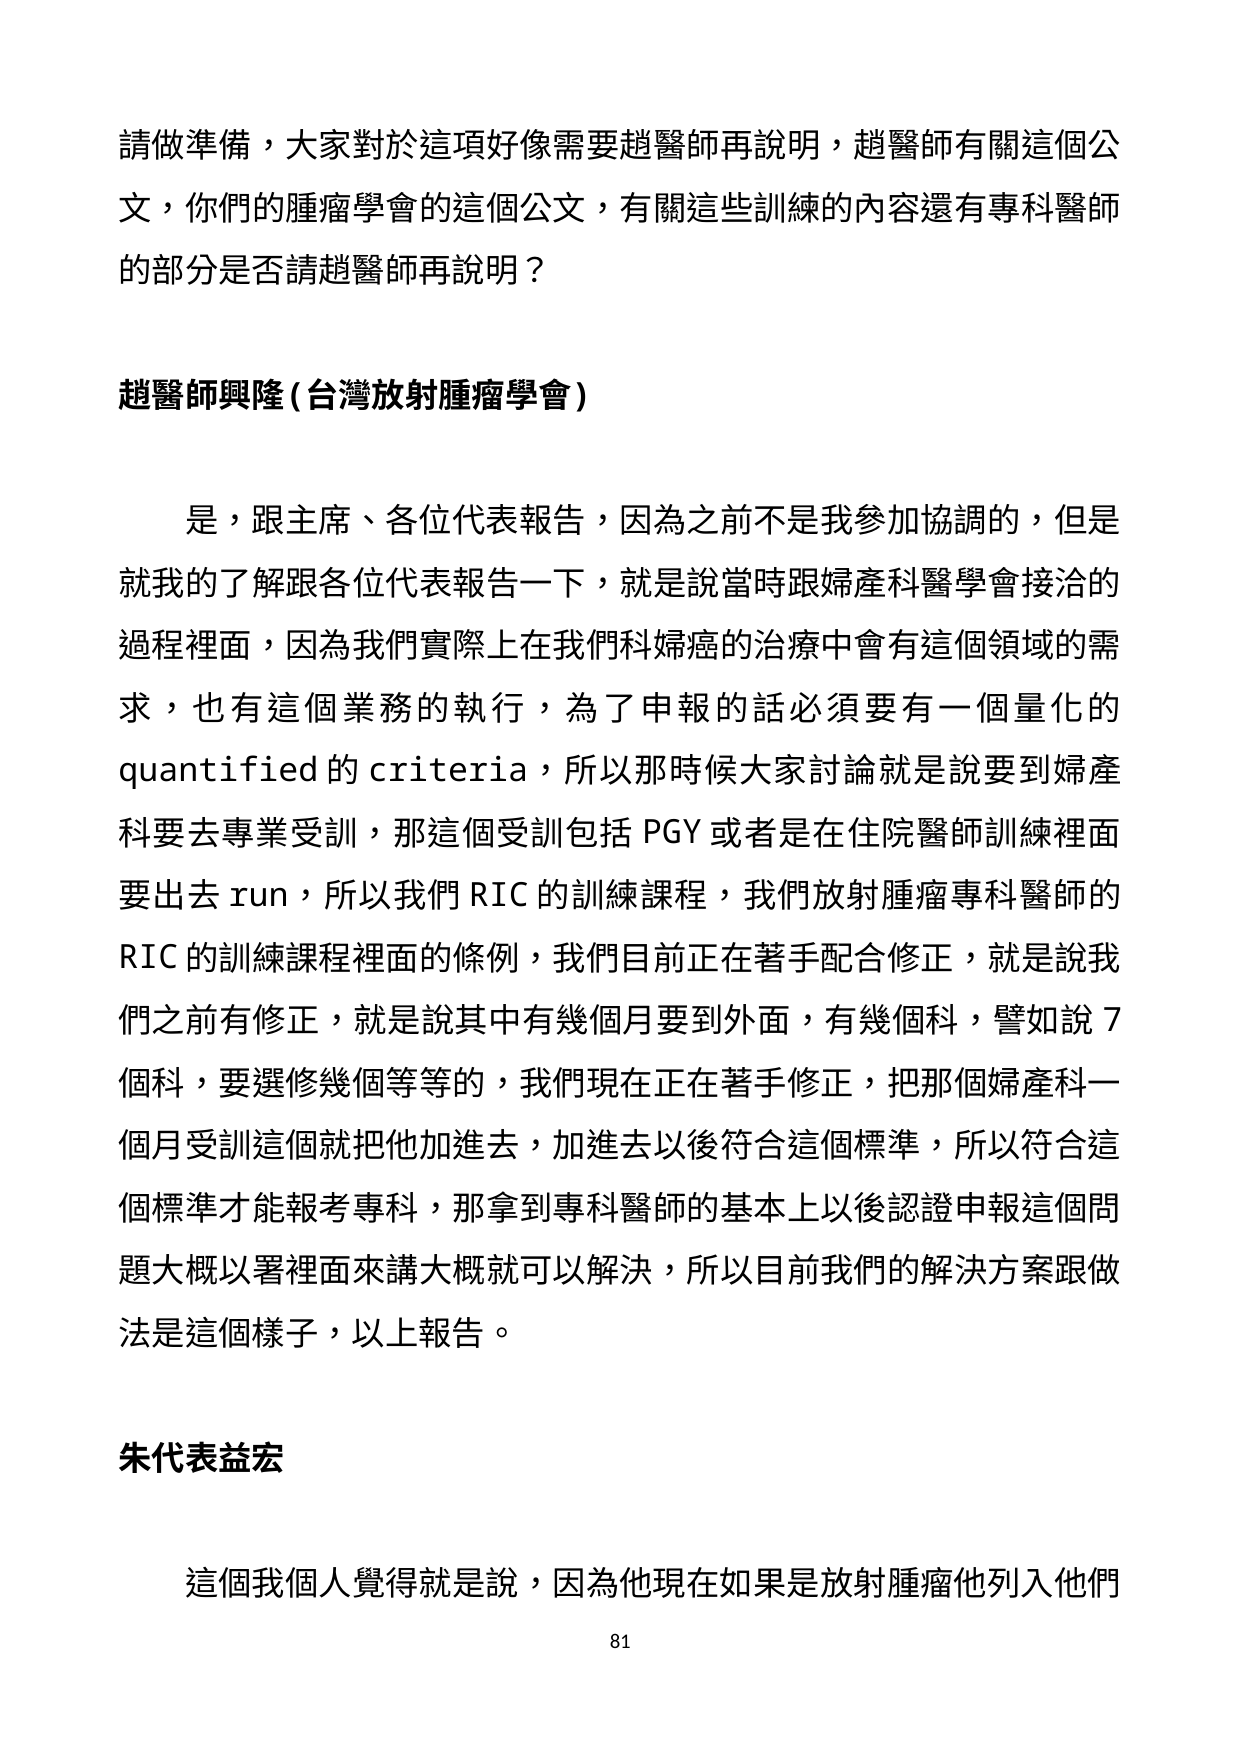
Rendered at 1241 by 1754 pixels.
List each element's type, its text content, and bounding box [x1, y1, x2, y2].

text 趙醫師興隆(台灣放射腫瘤學會) [118, 352, 1122, 414]
text 朱代表益宏 [118, 1414, 1122, 1477]
text 請做準備，大家對於這項好像需要趙醫師再說明，趙醫師有關這個公文，你們的腫瘤學會的這個公文，有關這些訓練的內容還有專科醫師的部分是否請趙醫師再說明？ [118, 102, 1122, 289]
text 是，跟主席、各位代表報告，因為之前不是我參加協調的，但是就我的了解跟各位代表報告一下，就是說當時跟婦產科醫學會接洽的過程裡面，因為我們實際上在我們科婦癌的治療中會有這個領域的需求，也有這個業務的執行，為了申報的話必須要有一個量化的quantified的criteria，所以那時候大家討論就是說要到婦產科要去專業受訓，那這個受訓包括PGY或者是在住院醫師訓練裡面要出去run，所以我們RIC的訓練課程，我們放射腫瘤專科醫師的RIC的訓練課程裡面的條例，我們目前正在著手配合修正，就是說我們之前有修正，就是說其中有幾個月要到外面，有幾個科，譬如說7個科，要選修幾個等等的，我們現在正在著手修正，把那個婦產科一個月受訓這個就把他加進去，加進去以後符合這個標準，所以符合這個標準才能報考專科，那拿到專科醫師的基本上以後認證申報這個問題大概以署裡面來講大概就可以解決，所以目前我們的解決方案跟做法是這個樣子，以上報告。 [118, 477, 1122, 1352]
text 這個我個人覺得就是說，因為他現在如果是放射腫瘤他列入他們 [118, 1539, 1122, 1602]
